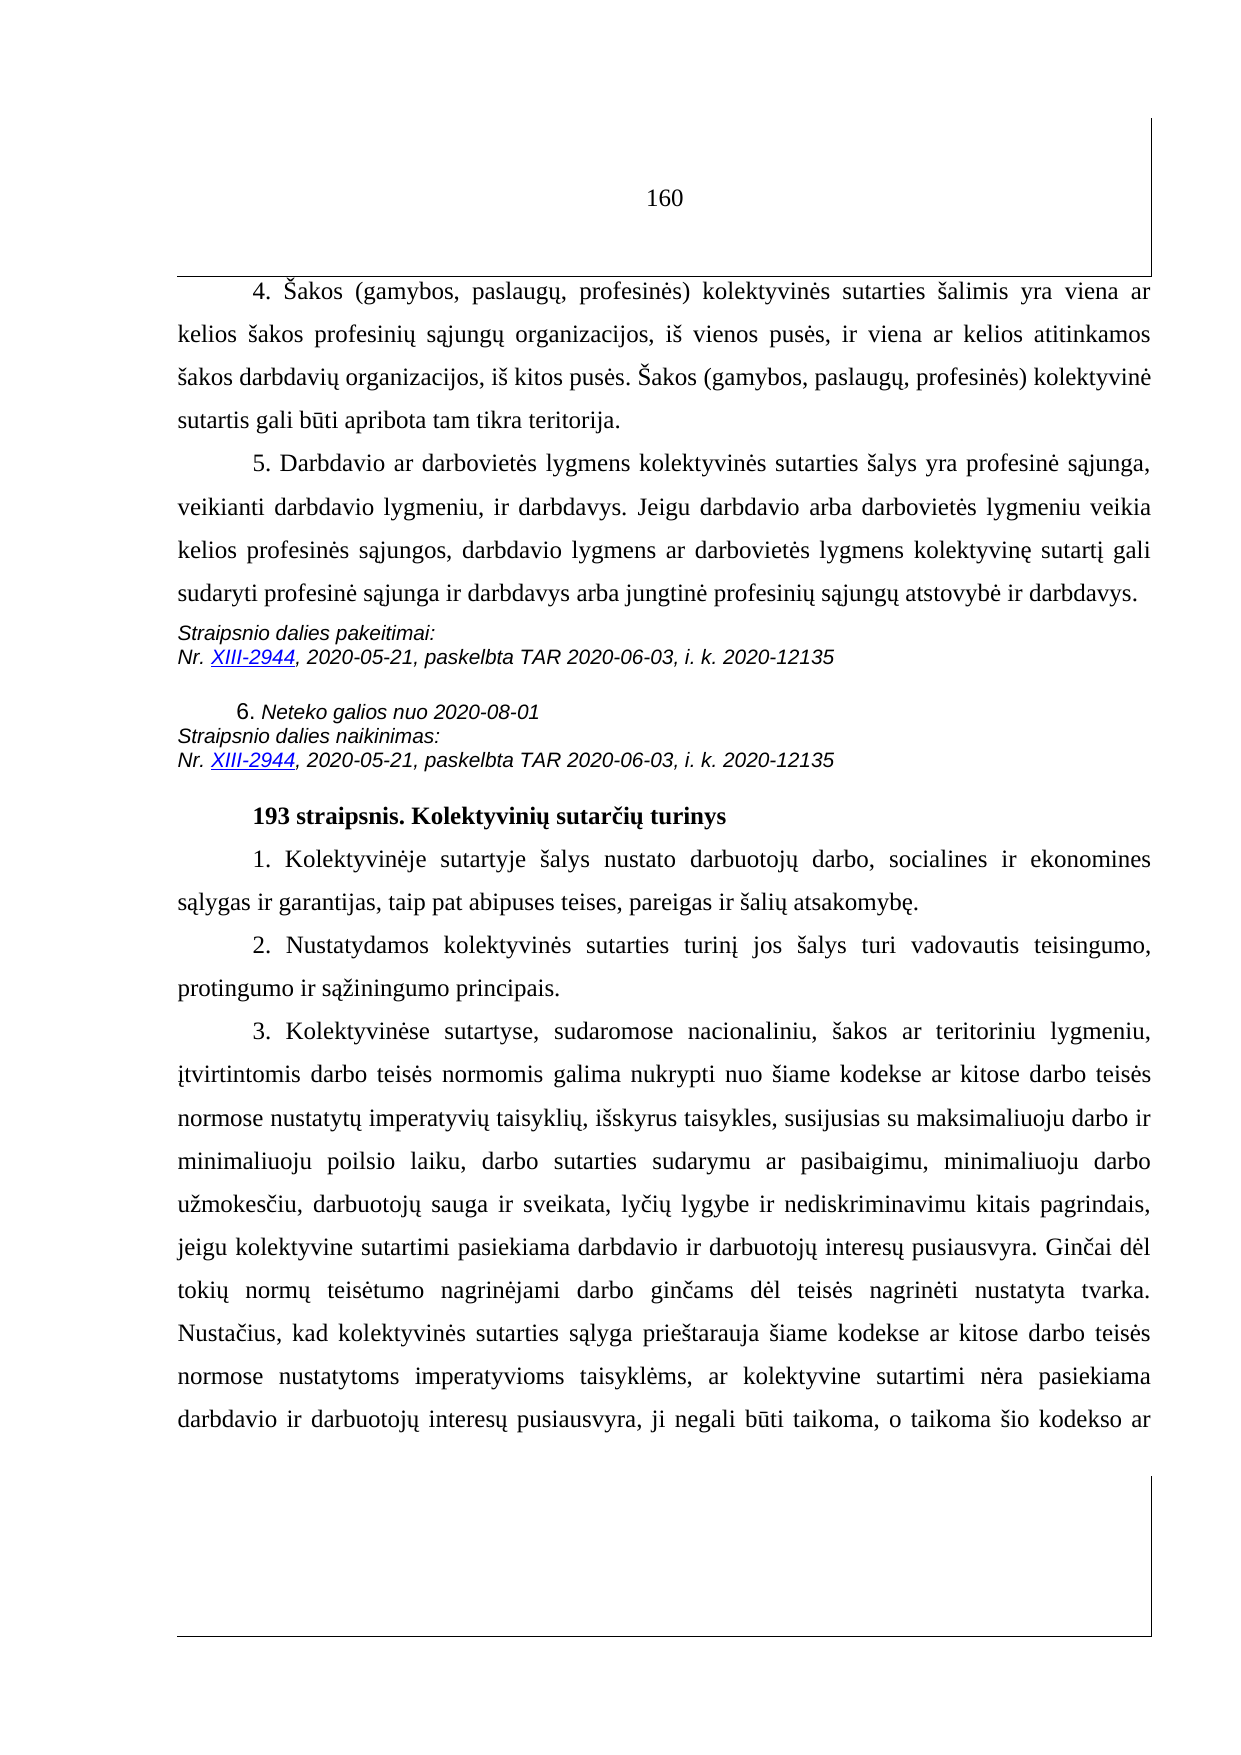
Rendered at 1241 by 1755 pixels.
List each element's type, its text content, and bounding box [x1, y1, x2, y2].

text Nr. XIII-2944, 2020-05-21, paskelbta TAR 2020-06-03, i. k. 2020-12135 [177, 645, 1152, 669]
text Nr. XIII-2944, 2020-05-21, paskelbta TAR 2020-06-03, i. k. 2020-12135 [177, 748, 1152, 772]
text 4. Šakos (gamybos, paslaugų, profesinės) kolektyvinės sutarties šalimis yra viena ar kelios šakos profesinių sąjungų organizacijos, iš vienos pusės, ir viena ar kelios atitinkamos šakos darbdavių organizacijos, iš kitos pusės. Šakos (gamybos, paslaugų, profesinės) kolektyvinė sutartis gali būti apribota tam tikra teritorija. [177, 276, 1152, 434]
subtitle 193 straipsnis. Kolektyvinių sutarčių turinys [177, 801, 1152, 829]
text Straipsnio dalies pakeitimai: [177, 621, 1152, 645]
text 3. Kolektyvinėse sutartyse, sudaromose nacionaliniu, šakos ar teritoriniu lygmeniu, įtvirtintomis darbo teisės normomis galima nukrypti nuo šiame kodekse ar kitose darbo teisės normose nustatytų imperatyvių taisyklių, išskyrus taisykles, susijusias su maksimaliuoju darbo ir minimaliuoju poilsio laiku, darbo sutarties sudarymu ar pasibaigimu, minimaliuoju darbo užmokesčiu, darbuotojų sauga ir sveikata, lyčių lygybe ir nediskriminavimu kitais pagrindais, jeigu kolektyvine sutartimi pasiekiama darbdavio ir darbuotojų interesų pusiausvyra. Ginčai dėl tokių normų teisėtumo nagrinėjami darbo ginčams dėl teisės nagrinėti nustatyta tvarka. Nustačius, kad kolektyvinės sutarties sąlyga prieštarauja šiame kodekse ar kitose darbo teisės normose nustatytoms imperatyvioms taisyklėms, ar kolektyvine sutartimi nėra pasiekiama darbdavio ir darbuotojų interesų pusiausvyra, ji negali būti taikoma, o taikoma šio kodekso ar [177, 1016, 1152, 1433]
text Straipsnio dalies naikinimas: [177, 724, 1152, 748]
text 2. Nustatydamos kolektyvinės sutarties turinį jos šalys turi vadovautis teisingumo, protingumo ir sąžiningumo principais. [177, 930, 1152, 1002]
text 5. Darbdavio ar darbovietės lygmens kolektyvinės sutarties šalys yra profesinė sąjunga, veikianti darbdavio lygmeniu, ir darbdavys. Jeigu darbdavio arba darbovietės lygmeniu veikia kelios profesinės sąjungos, darbdavio lygmens ar darbovietės lygmens kolektyvinę sutartį gali sudaryti profesinė sąjunga ir darbdavys arba jungtinė profesinių sąjungų atstovybė ir darbdavys. [177, 448, 1152, 607]
text 6. Neteko galios nuo 2020-08-01 [177, 698, 1152, 724]
text 1. Kolektyvinėje sutartyje šalys nustato darbuotojų darbo, socialines ir ekonomines sąlygas ir garantijas, taip pat abipuses teises, pareigas ir šalių atsakomybę. [177, 844, 1152, 916]
